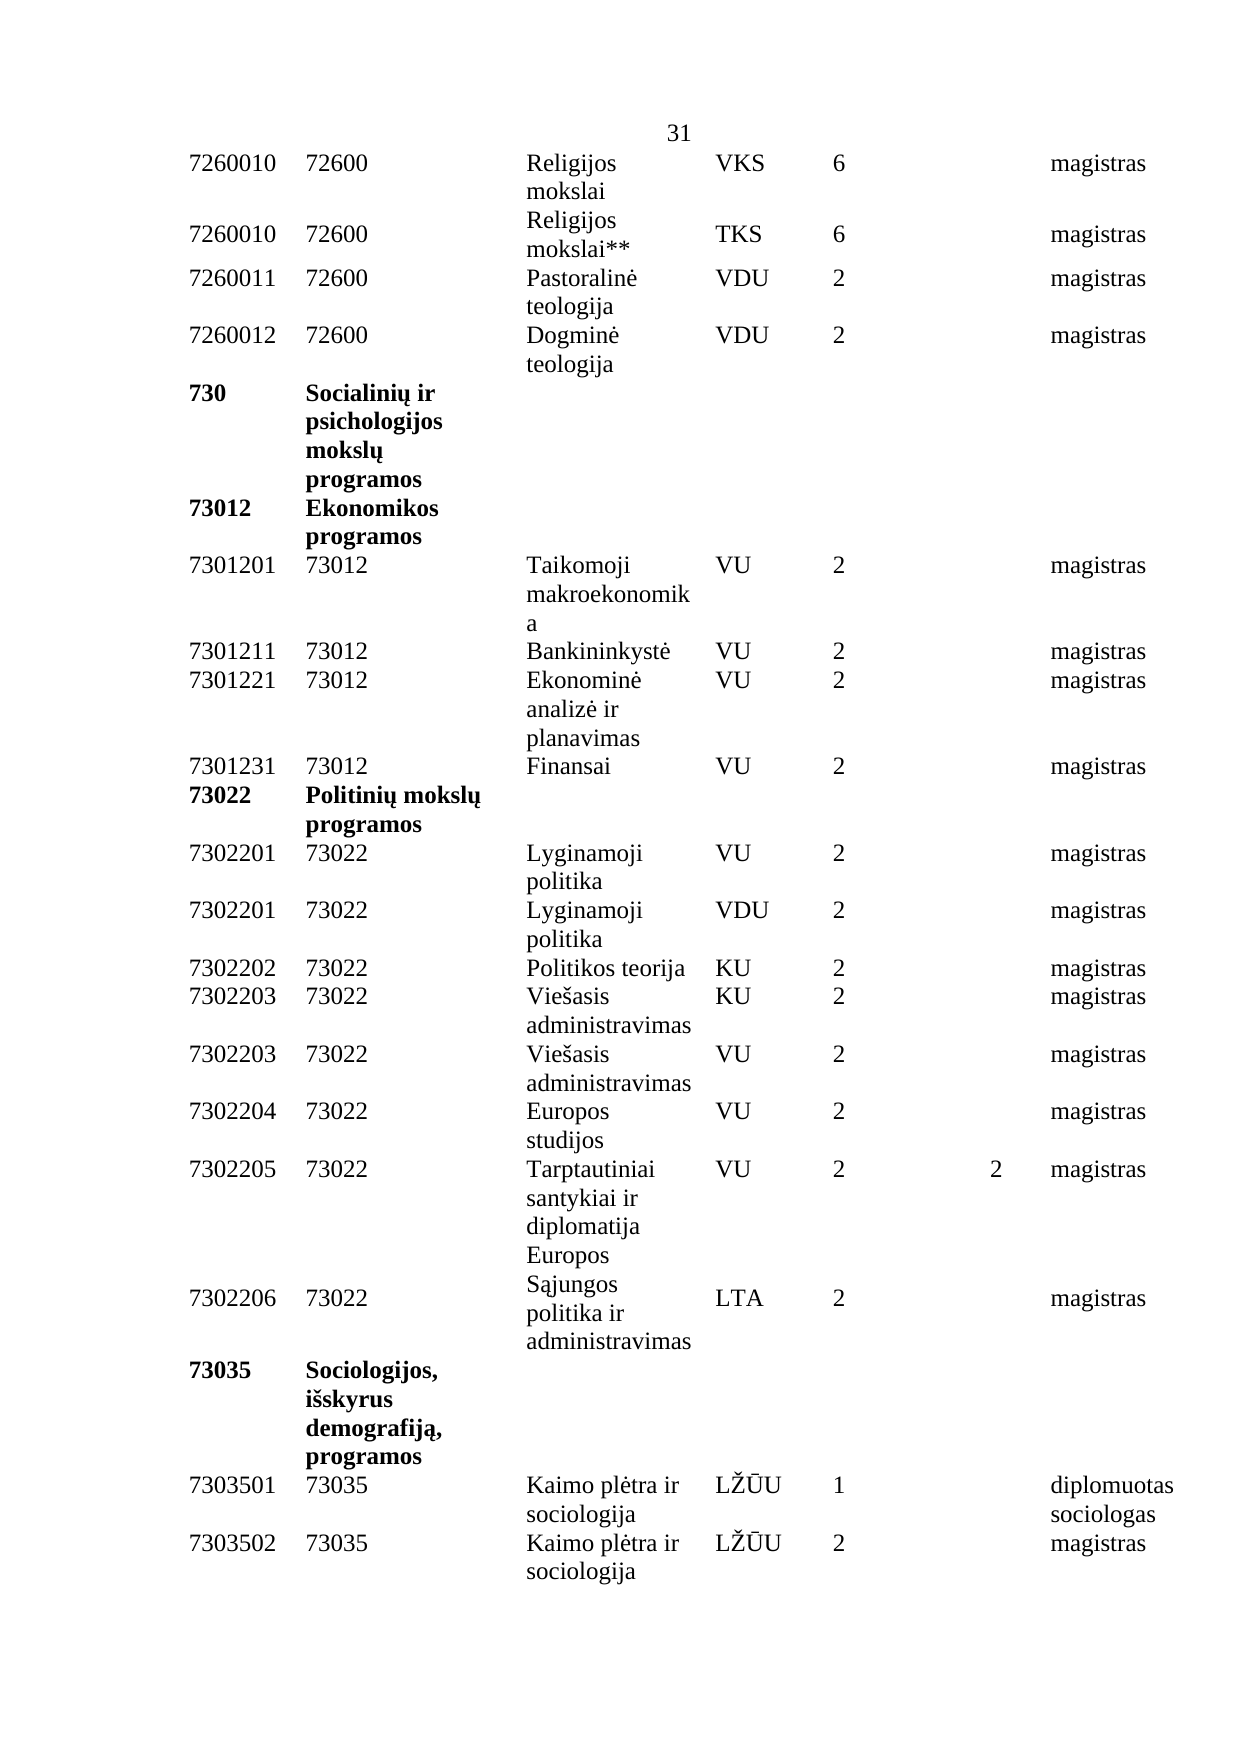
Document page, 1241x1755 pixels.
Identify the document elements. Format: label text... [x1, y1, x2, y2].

table_cell Politikos teorija [515, 953, 704, 981]
table_cell 73035 [294, 1528, 515, 1585]
table_cell magistras [1039, 205, 1197, 263]
table_cell Taikomoji makroekonomika [515, 550, 704, 636]
table_cell Ekonomikos programos [294, 493, 515, 550]
table_cell [902, 780, 973, 838]
table_cell [1039, 493, 1197, 550]
table_cell Religijos mokslai [515, 148, 704, 205]
table_cell [1197, 1528, 1202, 1585]
table_cell 7301211 [177, 636, 294, 665]
table_cell [1039, 378, 1197, 493]
table_cell [1202, 148, 1207, 205]
table_cell [1197, 1355, 1202, 1470]
table_cell 2 [973, 1154, 1039, 1240]
table_cell [821, 493, 902, 550]
table_cell [1202, 1528, 1207, 1585]
table_cell [1202, 751, 1207, 780]
table_cell 73022 [294, 981, 515, 1039]
table_cell [973, 981, 1039, 1039]
table_cell [1197, 550, 1202, 636]
table_cell 7302204 [177, 1096, 294, 1154]
table_cell 7301201 [177, 550, 294, 636]
table_cell VU [704, 1096, 821, 1154]
table_cell 7302203 [177, 981, 294, 1039]
table_cell VU [704, 636, 821, 665]
table_cell 72600 [294, 263, 515, 320]
table_cell KU [704, 981, 821, 1039]
table_cell [1197, 665, 1202, 751]
table_cell 7302202 [177, 953, 294, 981]
table_cell LŽŪU [704, 1528, 821, 1585]
table_cell [902, 1528, 973, 1585]
table_cell 73022 [294, 1096, 515, 1154]
table_cell 2 [821, 550, 902, 636]
table_cell [704, 780, 821, 838]
table_cell 73012 [294, 550, 515, 636]
table_cell 73035 [294, 1470, 515, 1528]
table_cell magistras [1039, 320, 1197, 378]
table_cell [1202, 1096, 1207, 1154]
table_cell [704, 1355, 821, 1470]
table_cell 73022 [294, 838, 515, 895]
table_cell 2 [821, 838, 902, 895]
table_cell Politinių mokslų programos [294, 780, 515, 838]
table_cell [1197, 981, 1202, 1039]
table_cell [973, 205, 1039, 263]
table_cell Tarptautiniai santykiai ir diplomatija [515, 1154, 704, 1240]
table_cell Lyginamoji politika [515, 895, 704, 953]
table_cell 73012 [177, 493, 294, 550]
table_cell 73012 [294, 751, 515, 780]
table_cell [1197, 1240, 1202, 1355]
table_cell 7302201 [177, 895, 294, 953]
table_cell 2 [821, 751, 902, 780]
table_cell [1202, 263, 1207, 320]
table_cell [902, 665, 973, 751]
table_cell [515, 780, 704, 838]
table_cell 73022 [294, 1154, 515, 1240]
table_cell [1202, 636, 1207, 665]
table_cell Europos studijos [515, 1096, 704, 1154]
table_cell diplomuotas sociologas [1039, 1470, 1197, 1528]
table_cell [1202, 953, 1207, 981]
table_cell [1197, 1470, 1202, 1528]
table_cell 7260012 [177, 320, 294, 378]
table_cell [902, 493, 973, 550]
table_cell VKS [704, 148, 821, 205]
table_cell [902, 263, 973, 320]
table_cell magistras [1039, 838, 1197, 895]
table_cell [1202, 981, 1207, 1039]
table_cell [821, 378, 902, 493]
table_cell magistras [1039, 148, 1197, 205]
table_cell [902, 320, 973, 378]
table_cell 7303501 [177, 1470, 294, 1528]
table_cell Kaimo plėtra ir sociologija [515, 1470, 704, 1528]
table_cell magistras [1039, 751, 1197, 780]
table_cell [821, 1355, 902, 1470]
table_cell magistras [1039, 263, 1197, 320]
table_cell magistras [1039, 981, 1197, 1039]
table_cell [902, 636, 973, 665]
table_cell [1197, 1154, 1202, 1240]
table_cell Viešasis administravimas [515, 1039, 704, 1096]
table_cell 7260010 [177, 148, 294, 205]
table_cell [515, 378, 704, 493]
table_cell 72600 [294, 205, 515, 263]
table_cell [902, 838, 973, 895]
table_cell [1202, 1355, 1207, 1470]
table_cell Dogminė teologija [515, 320, 704, 378]
table_cell 73022 [294, 953, 515, 981]
table_cell TKS [704, 205, 821, 263]
table_cell [973, 751, 1039, 780]
table_cell [1197, 838, 1202, 895]
table_cell LŽŪU [704, 1470, 821, 1528]
table_cell 2 [821, 1096, 902, 1154]
table_cell [973, 378, 1039, 493]
table_cell 73022 [294, 895, 515, 953]
table_cell [1039, 1355, 1197, 1470]
table_cell [902, 148, 973, 205]
table_cell [902, 205, 973, 263]
table_cell [1197, 493, 1202, 550]
table_cell [1202, 550, 1207, 636]
table_cell 7303502 [177, 1528, 294, 1585]
table_cell VU [704, 1039, 821, 1096]
table_cell 7302203 [177, 1039, 294, 1096]
table_cell 7302205 [177, 1154, 294, 1240]
table_cell [902, 1096, 973, 1154]
table_cell [973, 263, 1039, 320]
table_cell VU [704, 665, 821, 751]
table_cell [1202, 205, 1207, 263]
table_cell [902, 378, 973, 493]
table_cell [1197, 1096, 1202, 1154]
table_cell [1197, 780, 1202, 838]
table_cell [1202, 1470, 1207, 1528]
table_cell [704, 493, 821, 550]
table_cell [1202, 665, 1207, 751]
table_cell [1202, 838, 1207, 895]
table_cell 2 [821, 1154, 902, 1240]
table_cell [1197, 953, 1202, 981]
table_cell [973, 895, 1039, 953]
table_cell Viešasis administravimas [515, 981, 704, 1039]
table_cell 73012 [294, 665, 515, 751]
table_cell [1039, 780, 1197, 838]
table_cell [902, 550, 973, 636]
table_cell 2 [821, 1528, 902, 1585]
table_cell VU [704, 838, 821, 895]
table_cell 2 [821, 263, 902, 320]
table_cell [973, 493, 1039, 550]
table_cell [902, 981, 973, 1039]
table_cell magistras [1039, 1096, 1197, 1154]
table_cell magistras [1039, 550, 1197, 636]
table_cell 2 [821, 895, 902, 953]
table_cell 73012 [294, 636, 515, 665]
table_cell [1197, 148, 1202, 205]
table_cell LTA [704, 1240, 821, 1355]
table_cell [973, 320, 1039, 378]
table_cell [973, 780, 1039, 838]
table_cell 2 [821, 636, 902, 665]
table_cell 72600 [294, 148, 515, 205]
table_cell magistras [1039, 1039, 1197, 1096]
table_cell [1202, 493, 1207, 550]
table_cell [1197, 320, 1202, 378]
table_cell [902, 1039, 973, 1096]
table_cell [902, 1355, 973, 1470]
table_cell [973, 838, 1039, 895]
table_cell [1197, 636, 1202, 665]
table_cell VU [704, 1154, 821, 1240]
table_cell [1202, 1154, 1207, 1240]
table_cell [1202, 895, 1207, 953]
table_cell Lyginamoji politika [515, 838, 704, 895]
table_cell 72600 [294, 320, 515, 378]
table_cell 1 [821, 1470, 902, 1528]
table_cell [1197, 895, 1202, 953]
table_cell [1197, 751, 1202, 780]
table_cell [515, 493, 704, 550]
table_cell [704, 378, 821, 493]
table_cell [515, 1355, 704, 1470]
table_cell VU [704, 550, 821, 636]
table_cell 7301231 [177, 751, 294, 780]
table_cell KU [704, 953, 821, 981]
table_cell [902, 1470, 973, 1528]
table_cell 2 [821, 665, 902, 751]
table_cell [821, 780, 902, 838]
table_cell [902, 1154, 973, 1240]
table_cell Pastoralinė teologija [515, 263, 704, 320]
table_cell [973, 550, 1039, 636]
table_cell [973, 636, 1039, 665]
table_cell [902, 1240, 973, 1355]
table_cell [973, 1355, 1039, 1470]
table_cell magistras [1039, 895, 1197, 953]
table_cell [1202, 1240, 1207, 1355]
table_cell [1202, 1039, 1207, 1096]
table_cell 73022 [294, 1039, 515, 1096]
table_cell VDU [704, 895, 821, 953]
table_cell 7260011 [177, 263, 294, 320]
table_cell [902, 953, 973, 981]
table_cell 7260010 [177, 205, 294, 263]
table_cell magistras [1039, 665, 1197, 751]
table_cell magistras [1039, 1528, 1197, 1585]
table_cell 73035 [177, 1355, 294, 1470]
table_cell [1197, 205, 1202, 263]
table_cell 730 [177, 378, 294, 493]
table_cell VDU [704, 263, 821, 320]
table_cell 6 [821, 148, 902, 205]
table_cell 2 [821, 981, 902, 1039]
table_cell Sociologijos, išskyrus demografiją, programos [294, 1355, 515, 1470]
table_cell [1197, 378, 1202, 493]
table_cell 73022 [177, 780, 294, 838]
table_cell 7302206 [177, 1240, 294, 1355]
table_cell [902, 751, 973, 780]
table_cell [973, 1240, 1039, 1355]
table_cell Bankininkystė [515, 636, 704, 665]
table_cell [1197, 263, 1202, 320]
table_cell Finansai [515, 751, 704, 780]
table_cell [973, 953, 1039, 981]
table_cell VDU [704, 320, 821, 378]
table_cell [973, 148, 1039, 205]
table_cell Religijos mokslai** [515, 205, 704, 263]
table_cell [973, 1470, 1039, 1528]
table_cell Socialinių ir psichologijos mokslų programos [294, 378, 515, 493]
table_cell 2 [821, 1240, 902, 1355]
table_cell 2 [821, 1039, 902, 1096]
table_cell 73022 [294, 1240, 515, 1355]
table_cell [1202, 780, 1207, 838]
table_cell [973, 1096, 1039, 1154]
table_cell [1197, 1039, 1202, 1096]
table_cell magistras [1039, 1240, 1197, 1355]
table_cell 2 [821, 320, 902, 378]
table_cell 7302201 [177, 838, 294, 895]
table_cell [902, 895, 973, 953]
table_cell [973, 1039, 1039, 1096]
table_cell [973, 1528, 1039, 1585]
table_cell magistras [1039, 636, 1197, 665]
table_cell Europos Sąjungos politika ir administravimas [515, 1240, 704, 1355]
table_cell 7301221 [177, 665, 294, 751]
table_cell magistras [1039, 1154, 1197, 1240]
table_cell Ekonominė analizė ir planavimas [515, 665, 704, 751]
table_cell [1202, 378, 1207, 493]
table_cell [1202, 320, 1207, 378]
table_cell [973, 665, 1039, 751]
table_cell VU [704, 751, 821, 780]
table_cell Kaimo plėtra ir sociologija [515, 1528, 704, 1585]
table_cell 2 [821, 953, 902, 981]
table_cell 6 [821, 205, 902, 263]
table_cell magistras [1039, 953, 1197, 981]
